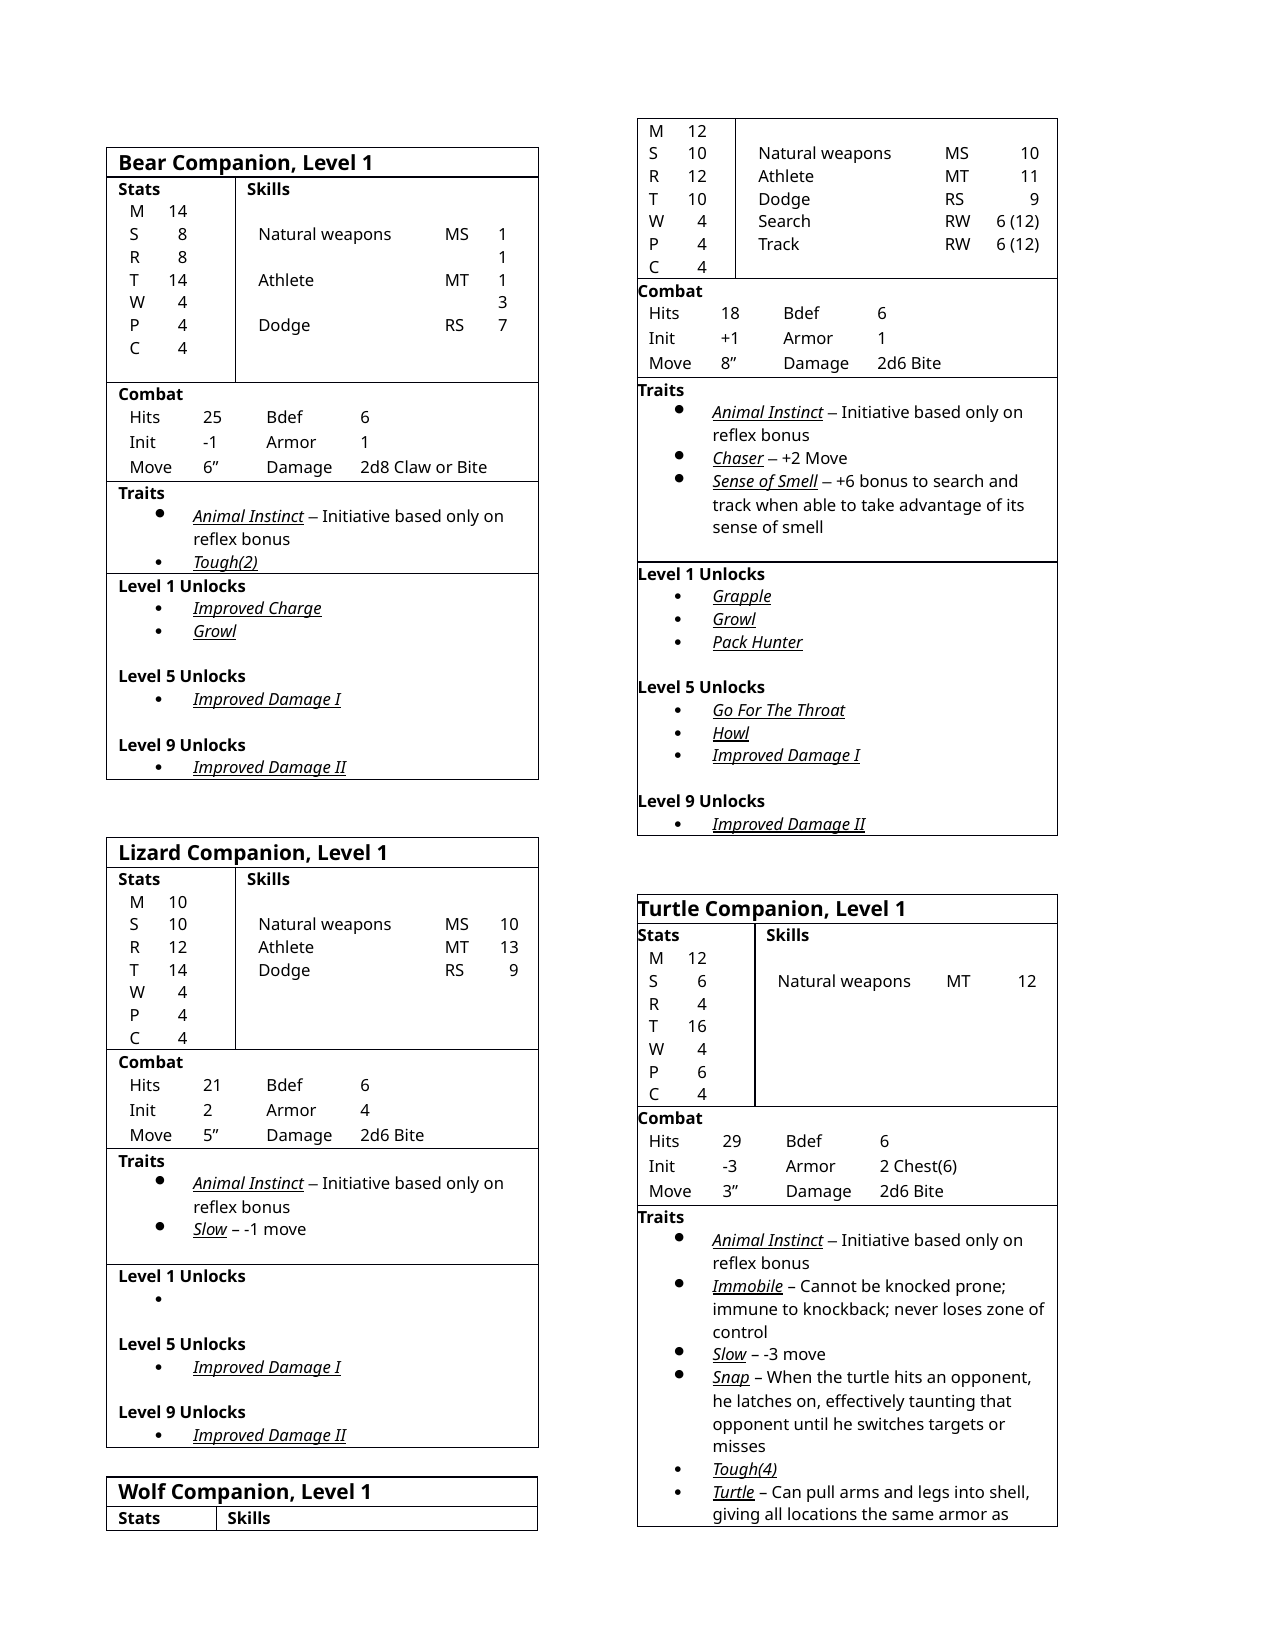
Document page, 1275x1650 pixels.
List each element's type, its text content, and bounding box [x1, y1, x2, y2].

table_cell [247, 981, 433, 1004]
table_cell [935, 1038, 991, 1060]
table_cell T [638, 1015, 676, 1037]
table_cell Combat [638, 279, 1057, 377]
table_cell Move [118, 1123, 192, 1148]
table_cell 12 [676, 165, 718, 187]
table_cell [756, 327, 772, 352]
table_cell MT [433, 268, 482, 314]
table_cell Damage [774, 1180, 868, 1204]
table_header 6 [868, 1130, 1042, 1154]
table_cell Dodge [247, 314, 433, 336]
table_cell Combat [107, 383, 538, 481]
table_cell T [638, 187, 676, 210]
table_header Natural weapons [247, 223, 433, 268]
table_header Bdef [772, 302, 866, 327]
table_cell 1 [866, 327, 959, 352]
table_cell Dodge [747, 187, 933, 210]
table_header 25 [192, 406, 235, 431]
table_header 18 [709, 302, 756, 327]
table_cell P [638, 1060, 676, 1083]
table_cell T [118, 959, 157, 981]
table_cell [766, 1015, 935, 1037]
table_cell Armor [255, 1098, 349, 1123]
table_header 14 [157, 200, 198, 223]
table_header Hits [638, 1130, 711, 1154]
table_cell Init [638, 327, 709, 352]
table_cell RS [433, 959, 482, 981]
table_cell W [118, 981, 157, 1004]
table_cell +1 [709, 327, 756, 352]
table_header 6 [349, 406, 523, 431]
table_cell Stats [107, 1507, 216, 1529]
table_header M [638, 947, 676, 969]
table_cell RW [933, 210, 983, 233]
table_cell [736, 119, 1057, 278]
table_cell [755, 1180, 774, 1204]
table_cell 2 Chest(6) [868, 1155, 1042, 1179]
table_cell 4 [349, 1098, 523, 1123]
table_cell Move [638, 352, 709, 377]
table_cell 6” [192, 456, 235, 481]
table_cell [235, 431, 255, 456]
table_cell 6 (12) [983, 210, 1050, 233]
table_header Turtle Companion, Level 1 [638, 895, 1057, 923]
table_cell [991, 992, 1047, 1015]
table_cell P [118, 314, 157, 336]
table_cell T [118, 268, 157, 291]
table_header 10 [482, 913, 530, 936]
table_cell S [118, 223, 157, 246]
table_cell 2d6 Bite [868, 1180, 1042, 1204]
table_cell Dodge [247, 959, 433, 981]
table_cell Init [638, 1155, 711, 1179]
table_cell R [638, 165, 676, 187]
table_header Wolf Companion, Level 1 [107, 1478, 537, 1506]
table_cell Skills [217, 1507, 537, 1529]
table_header 12 [676, 119, 718, 142]
table_cell Damage [255, 1123, 349, 1148]
table_header MT [935, 969, 991, 992]
table_cell S [118, 913, 157, 936]
table_cell S [638, 969, 676, 992]
table_cell 9 [482, 959, 530, 981]
table_header Hits [638, 302, 709, 327]
table_cell [235, 456, 255, 481]
table_cell Traits Animal Instinct – Initiative based only on reflex bonus Slow – -1 move [107, 1149, 538, 1264]
table_cell 7 [482, 314, 519, 336]
table_cell [247, 1004, 433, 1027]
table_cell Skills [236, 868, 538, 1049]
table_cell 4 [157, 1027, 198, 1049]
table_cell [935, 1015, 991, 1037]
table_header MS [433, 223, 482, 268]
table_header Bdef [774, 1130, 868, 1154]
table_header [235, 406, 255, 431]
table_cell Stats [638, 924, 754, 1106]
table_cell 4 [676, 255, 718, 278]
table_header 10 [157, 890, 198, 913]
table_cell 6 [676, 969, 718, 992]
table_header 6 [349, 1073, 523, 1098]
table_cell [433, 1004, 482, 1027]
table_cell [482, 981, 530, 1004]
table_cell Move [118, 456, 192, 481]
table_cell [235, 1098, 255, 1123]
table_cell 2d8 Claw or Bite [349, 456, 523, 481]
table_cell Combat [107, 1050, 538, 1148]
table_cell MT [933, 165, 983, 187]
table_cell Skills [756, 924, 1057, 1106]
table_cell Athlete [747, 165, 933, 187]
table_cell 8 [157, 246, 198, 268]
table_header Hits [118, 406, 192, 431]
table_header 29 [711, 1130, 755, 1154]
table_cell P [118, 1004, 157, 1027]
table_cell [935, 992, 991, 1015]
table_header M [118, 200, 157, 223]
table_cell Armor [772, 327, 866, 352]
table_cell P [638, 233, 676, 255]
table_header MS [933, 142, 983, 164]
table_cell 4 [676, 233, 718, 255]
table_header [756, 302, 772, 327]
table_cell RS [933, 187, 983, 210]
table_cell 10 [157, 913, 198, 936]
table_cell 8 [157, 223, 198, 246]
table_cell [755, 1155, 774, 1179]
table_cell 4 [676, 1083, 718, 1106]
table_cell Track [747, 233, 933, 255]
table_cell 6 (12) [983, 233, 1050, 255]
table_header Lizard Companion, Level 1 [107, 838, 538, 867]
table_cell 4 [676, 992, 718, 1015]
table_cell C [118, 1027, 157, 1049]
table_cell Level 1 Unlocks Improved Charge Growl Level 5 Unlocks Improved Damage I Level 9 Unlocks Improved Damage II [107, 574, 538, 778]
table_cell [482, 359, 519, 382]
table_cell Init [118, 431, 192, 456]
table_header Bear Companion, Level 1 [107, 148, 538, 176]
table_cell 4 [157, 314, 198, 336]
table_cell MT [433, 936, 482, 958]
table_header 21 [192, 1073, 235, 1098]
table_cell Move [638, 1180, 711, 1204]
table_cell 9 [983, 187, 1050, 210]
table_cell 13 [482, 268, 519, 314]
table_cell 8” [709, 352, 756, 377]
table_cell 10 [676, 142, 718, 164]
table_cell 1 [349, 431, 523, 456]
table_cell -3 [711, 1155, 755, 1179]
table_cell 5” [192, 1123, 235, 1148]
table_cell RW [933, 233, 983, 255]
table_header MS [433, 913, 482, 936]
table_cell Skills [236, 178, 538, 382]
table_header M [118, 890, 157, 913]
table_cell W [638, 1038, 676, 1060]
table_cell Traits Animal Instinct – Initiative based only on reflex bonus Tough(2) [107, 482, 538, 573]
table_cell C [118, 336, 157, 359]
table_header Bdef [255, 406, 349, 431]
table_header Hits [118, 1073, 192, 1098]
table_cell 14 [157, 268, 198, 291]
table_cell Stats [107, 178, 235, 382]
table_header M [638, 119, 676, 142]
table_cell [433, 336, 482, 359]
table_header [755, 1130, 774, 1154]
table_cell Armor [255, 431, 349, 456]
table_cell 2d6 Bite [349, 1123, 523, 1148]
table_cell [756, 352, 772, 377]
table_cell Combat [638, 1107, 1057, 1204]
table_header 10 [983, 142, 1050, 164]
table_cell W [638, 210, 676, 233]
table_cell 4 [157, 291, 198, 314]
table_cell Athlete [247, 936, 433, 958]
table_cell R [118, 936, 157, 958]
table_header 11 [482, 223, 519, 268]
table_cell [766, 1038, 935, 1060]
table_cell RS [433, 314, 482, 336]
table_cell [482, 1004, 530, 1027]
table_cell 13 [482, 936, 530, 958]
table_cell [482, 336, 519, 359]
table_cell Armor [774, 1155, 868, 1179]
table_cell [638, 119, 735, 278]
table_cell [247, 359, 433, 382]
table_cell [433, 359, 482, 382]
table_header 12 [676, 947, 718, 969]
table_cell [991, 1038, 1047, 1060]
table_cell 16 [676, 1015, 718, 1037]
table_cell [766, 992, 935, 1015]
table_cell -1 [192, 431, 235, 456]
table_cell Damage [255, 456, 349, 481]
table_header Bdef [255, 1073, 349, 1098]
table_cell Athlete [247, 268, 433, 314]
table_cell 2 [192, 1098, 235, 1123]
table_cell 4 [157, 336, 198, 359]
table_cell Stats [107, 868, 235, 1049]
table_cell 14 [157, 959, 198, 981]
table_cell 11 [983, 165, 1050, 187]
table_cell Damage [772, 352, 866, 377]
table_header Natural weapons [766, 969, 935, 992]
table_cell C [638, 255, 676, 278]
table_cell [433, 981, 482, 1004]
table_cell [235, 1123, 255, 1148]
table_header 6 [866, 302, 959, 327]
table_cell C [638, 1083, 676, 1106]
table_cell R [638, 992, 676, 1015]
table_cell 6 [676, 1060, 718, 1083]
table_cell Level 1 Unlocks Grapple Growl Pack Hunter Level 5 Unlocks Go For The Throat Howl Improved Damage I Level 9 Unlocks Improved Damage II [638, 563, 1057, 835]
table_cell Search [747, 210, 933, 233]
table_cell Traits Animal Instinct – Initiative based only on reflex bonus Chaser – +2 Move Sense of Smell – +6 bonus to search and track when able to take advantage of its sense of smell [638, 378, 1057, 561]
table_cell 3” [711, 1180, 755, 1204]
table_cell 12 [157, 936, 198, 958]
table_cell 10 [676, 187, 718, 210]
table_cell 4 [676, 210, 718, 233]
table_cell S [638, 142, 676, 164]
table_cell 4 [157, 981, 198, 1004]
table_header [235, 1073, 255, 1098]
table_cell 4 [157, 1004, 198, 1027]
table_cell Init [118, 1098, 192, 1123]
table_cell Traits Animal Instinct – Initiative based only on reflex bonus Immobile – Cannot be knocked prone; immune to knockback; never loses zone of control Slow – -3 move Snap – When the turtle hits an opponent, he latches on, effectively taunting that opponent until he switches targets or misses Tough(4) Turtle – Can pull arms and legs into shell, giving all locations the same armor as [638, 1206, 1057, 1526]
table_cell W [118, 291, 157, 314]
table_cell [247, 336, 433, 359]
table_cell 2d6 Bite [866, 352, 959, 377]
table_header Natural weapons [747, 142, 933, 164]
table_cell R [118, 246, 157, 268]
table_header Natural weapons [247, 913, 433, 936]
table_cell 4 [676, 1038, 718, 1060]
table_cell Level 1 Unlocks Level 5 Unlocks Improved Damage I Level 9 Unlocks Improved Damage II [107, 1265, 538, 1447]
table_cell [991, 1015, 1047, 1037]
table_header 12 [991, 969, 1047, 992]
